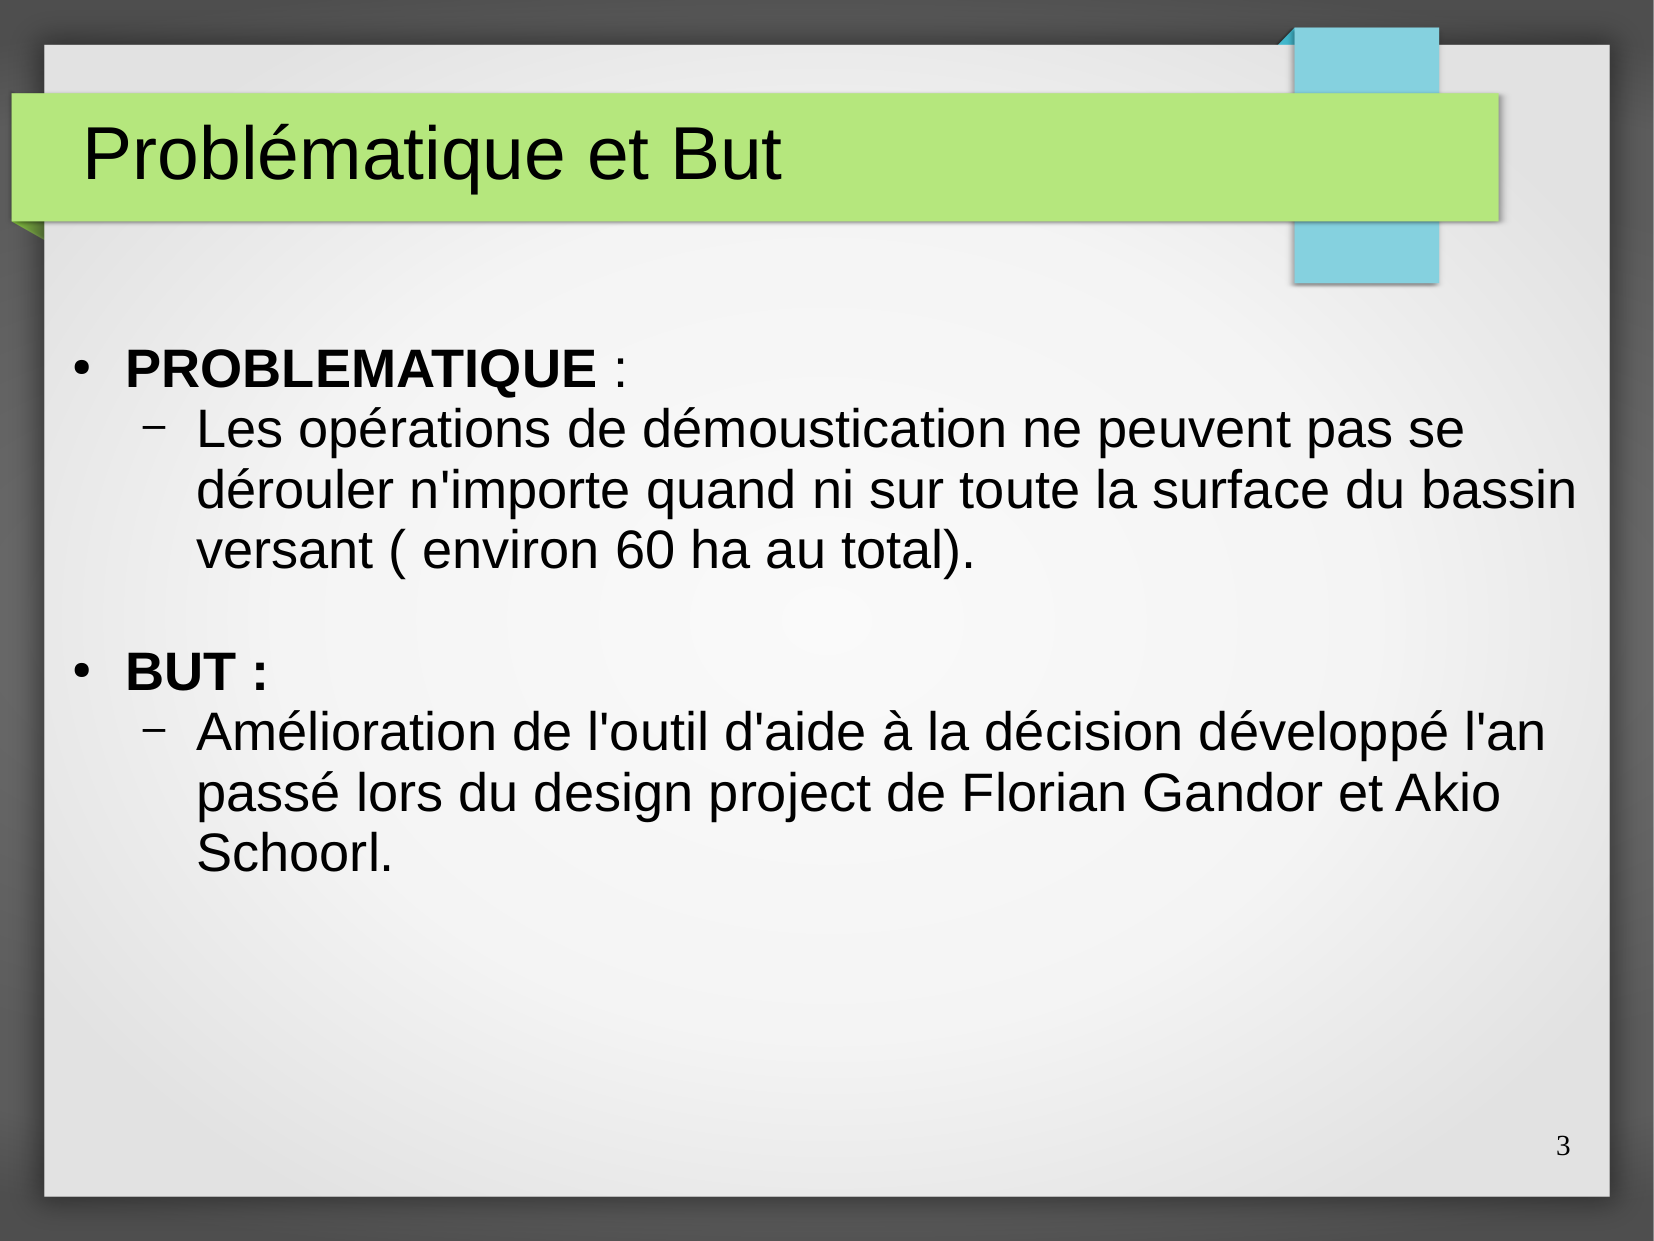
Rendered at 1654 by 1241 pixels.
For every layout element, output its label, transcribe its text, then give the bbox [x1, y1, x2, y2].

text_box PROBLEMATIQUE : Les opérations de démoustication ne peuvent pas se dérouler n'importe quand ni sur toute la surface du bassin versant ( environ 60 ha au total). BUT : Amélioration de l'outil d'aide à la décision développé l'an passé lors du design project de Florian Gandor et Akio Schoorl. [39, 331, 1607, 1093]
title Problématique et But [82, 94, 1264, 213]
picture [0, 0, 1654, 1241]
